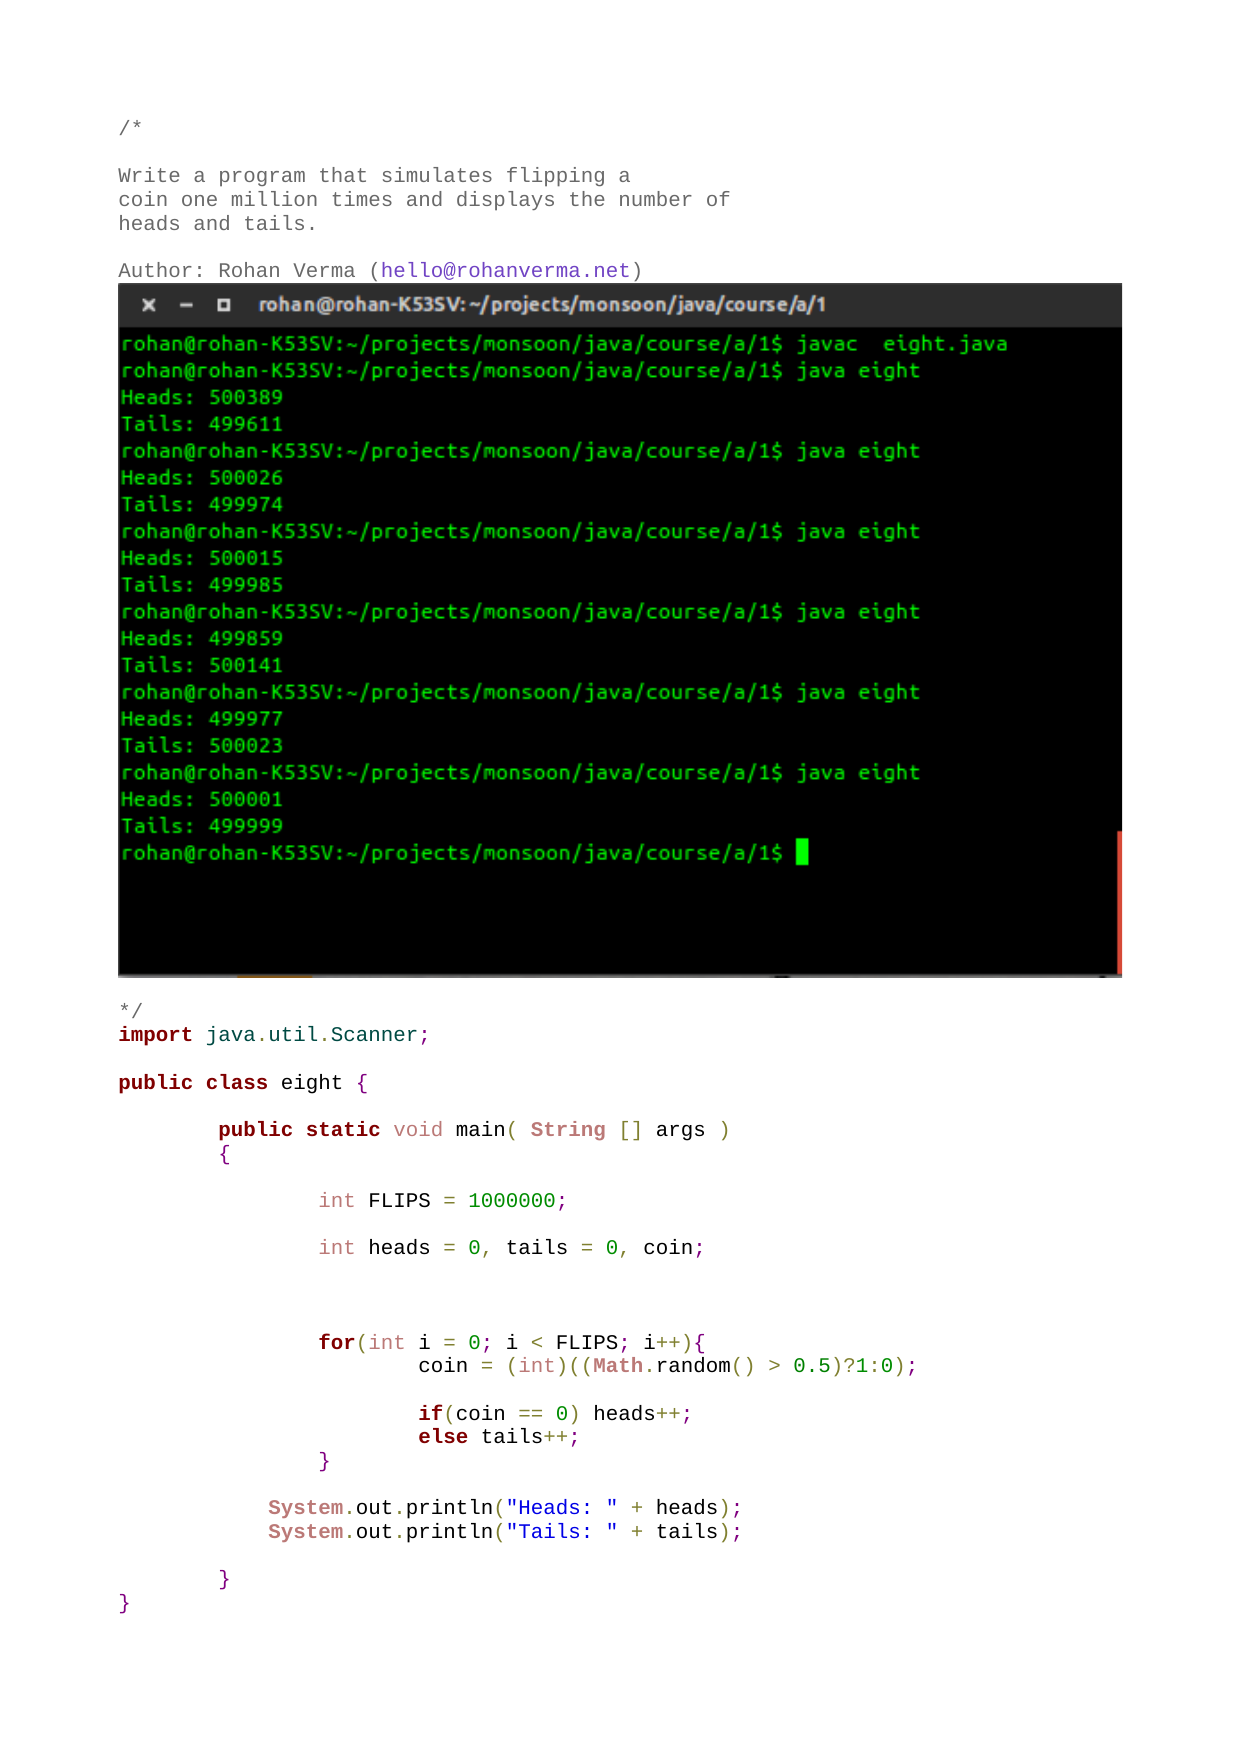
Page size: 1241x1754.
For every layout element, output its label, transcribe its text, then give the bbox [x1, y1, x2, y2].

text coin = (int)((Math.random() > 0.5)?1:0); [118, 1356, 1122, 1379]
text int FLIPS = 1000000; [118, 1190, 1122, 1214]
text } [118, 1592, 1122, 1616]
text public class eight { [118, 1072, 1122, 1095]
text /* [118, 118, 1122, 142]
text { [118, 1143, 1122, 1166]
text System.out.println("Heads: " + heads); [118, 1497, 1122, 1521]
text System.out.println("Tails: " + tails); [118, 1521, 1122, 1545]
picture [118, 283, 1123, 978]
text Write a program that simulates flipping a [118, 165, 1122, 189]
text } [118, 1450, 1122, 1474]
text int heads = 0, tails = 0, coin; [118, 1237, 1122, 1261]
text if(coin == 0) heads++; [118, 1403, 1122, 1426]
text import java.util.Scanner; [118, 1024, 1122, 1048]
text */ [118, 1001, 1122, 1024]
text heads and tails. [118, 213, 1122, 236]
text coin one million times and displays the number of [118, 189, 1122, 213]
text else tails++; [118, 1426, 1122, 1450]
text } [118, 1568, 1122, 1592]
text Author: Rohan Verma (hello@rohanverma.net) [118, 260, 1122, 283]
text public static void main( String [] args ) [118, 1119, 1122, 1143]
text for(int i = 0; i < FLIPS; i++){ [118, 1332, 1122, 1356]
